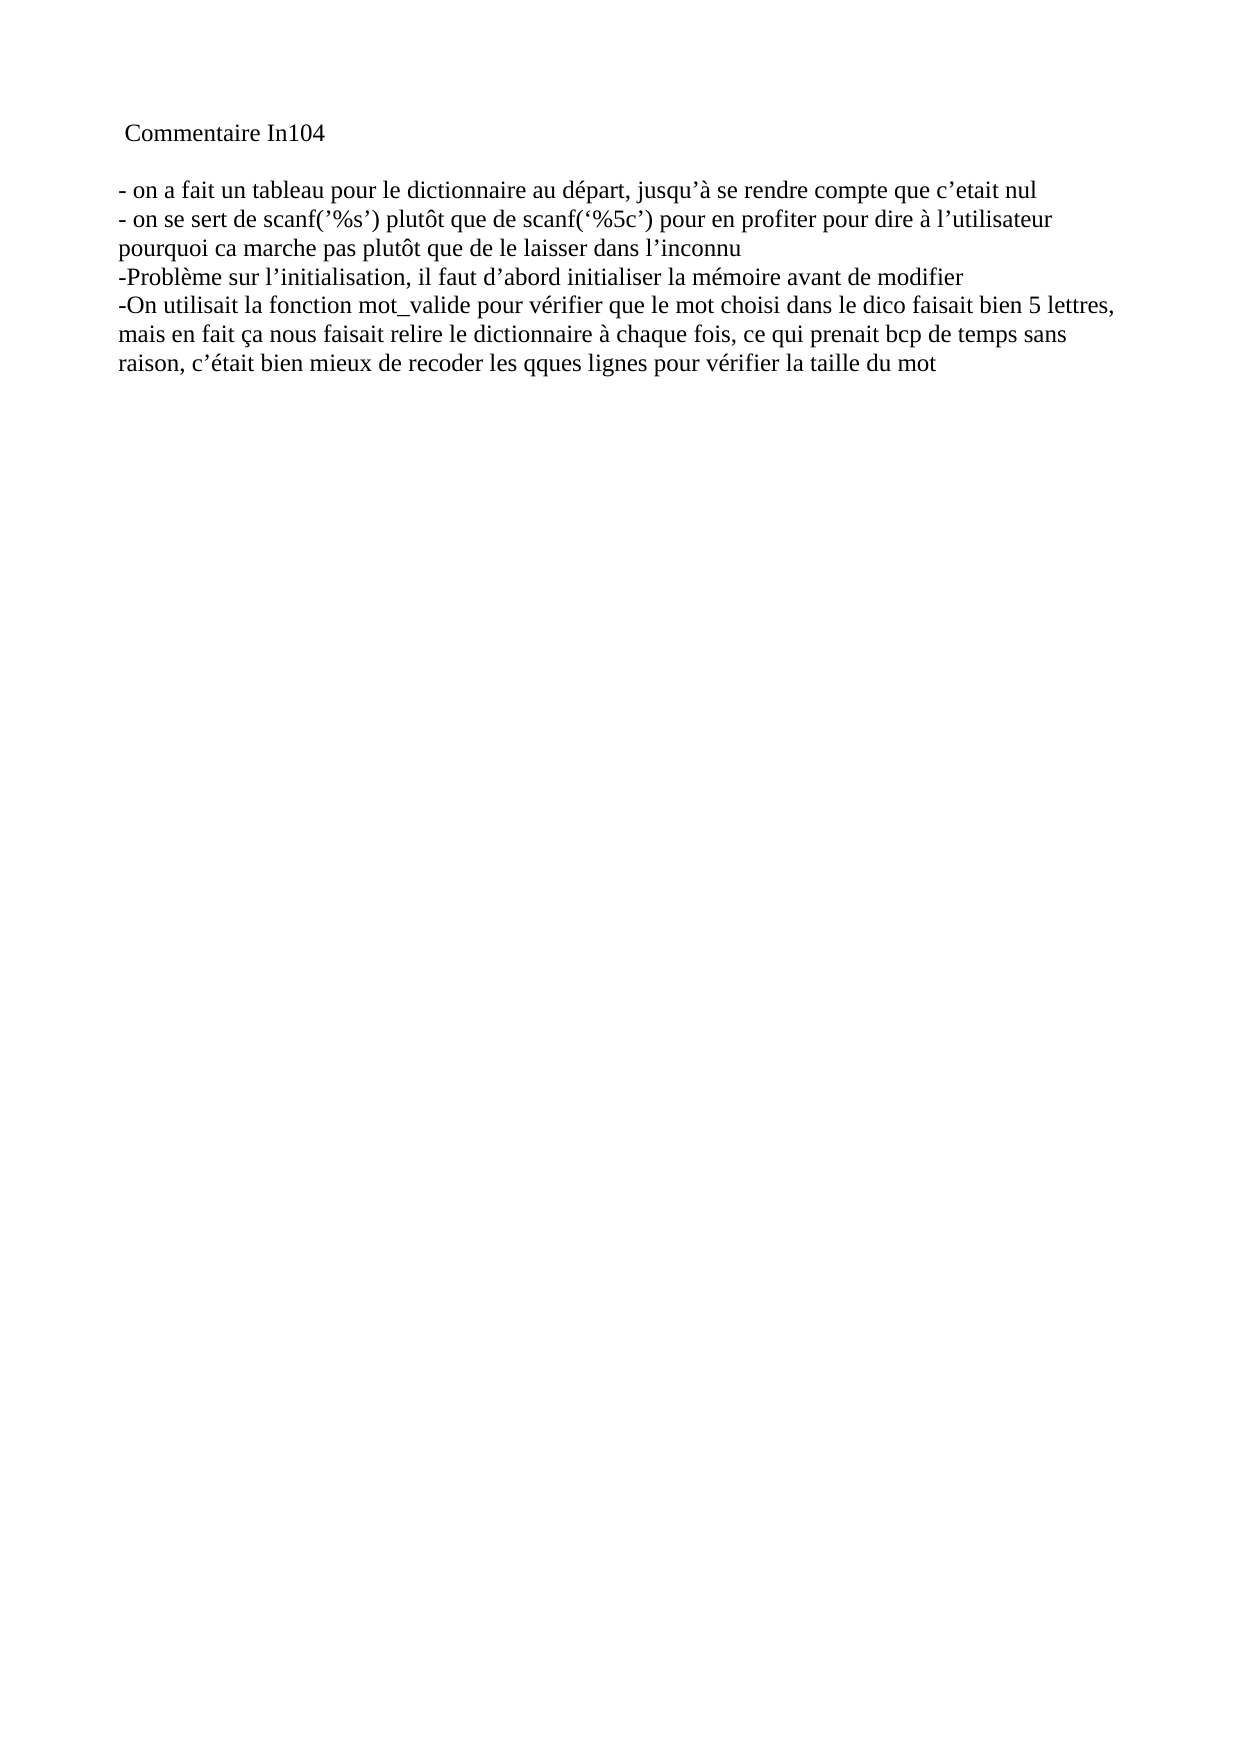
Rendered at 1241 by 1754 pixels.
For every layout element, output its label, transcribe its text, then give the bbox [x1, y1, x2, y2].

text -On utilisait la fonction mot_valide pour vérifier que le mot choisi dans le dico faisait bien 5 lettres, mais en fait ça nous faisait relire le dictionnaire à chaque fois, ce qui prenait bcp de temps sans raison, c’était bien mieux de recoder les qques lignes pour vérifier la taille du mot [118, 291, 1122, 377]
text -Problème sur l’initialisation, il faut d’abord initialiser la mémoire avant de modifier [118, 262, 1122, 291]
text - on se sert de scanf(’%s’) plutôt que de scanf(‘%5c’) pour en profiter pour dire à l’utilisateur pourquoi ca marche pas plutôt que de le laisser dans l’inconnu [118, 204, 1122, 262]
text Commentaire In104 [118, 118, 1122, 147]
text - on a fait un tableau pour le dictionnaire au départ, jusqu’à se rendre compte que c’etait nul [118, 176, 1122, 204]
